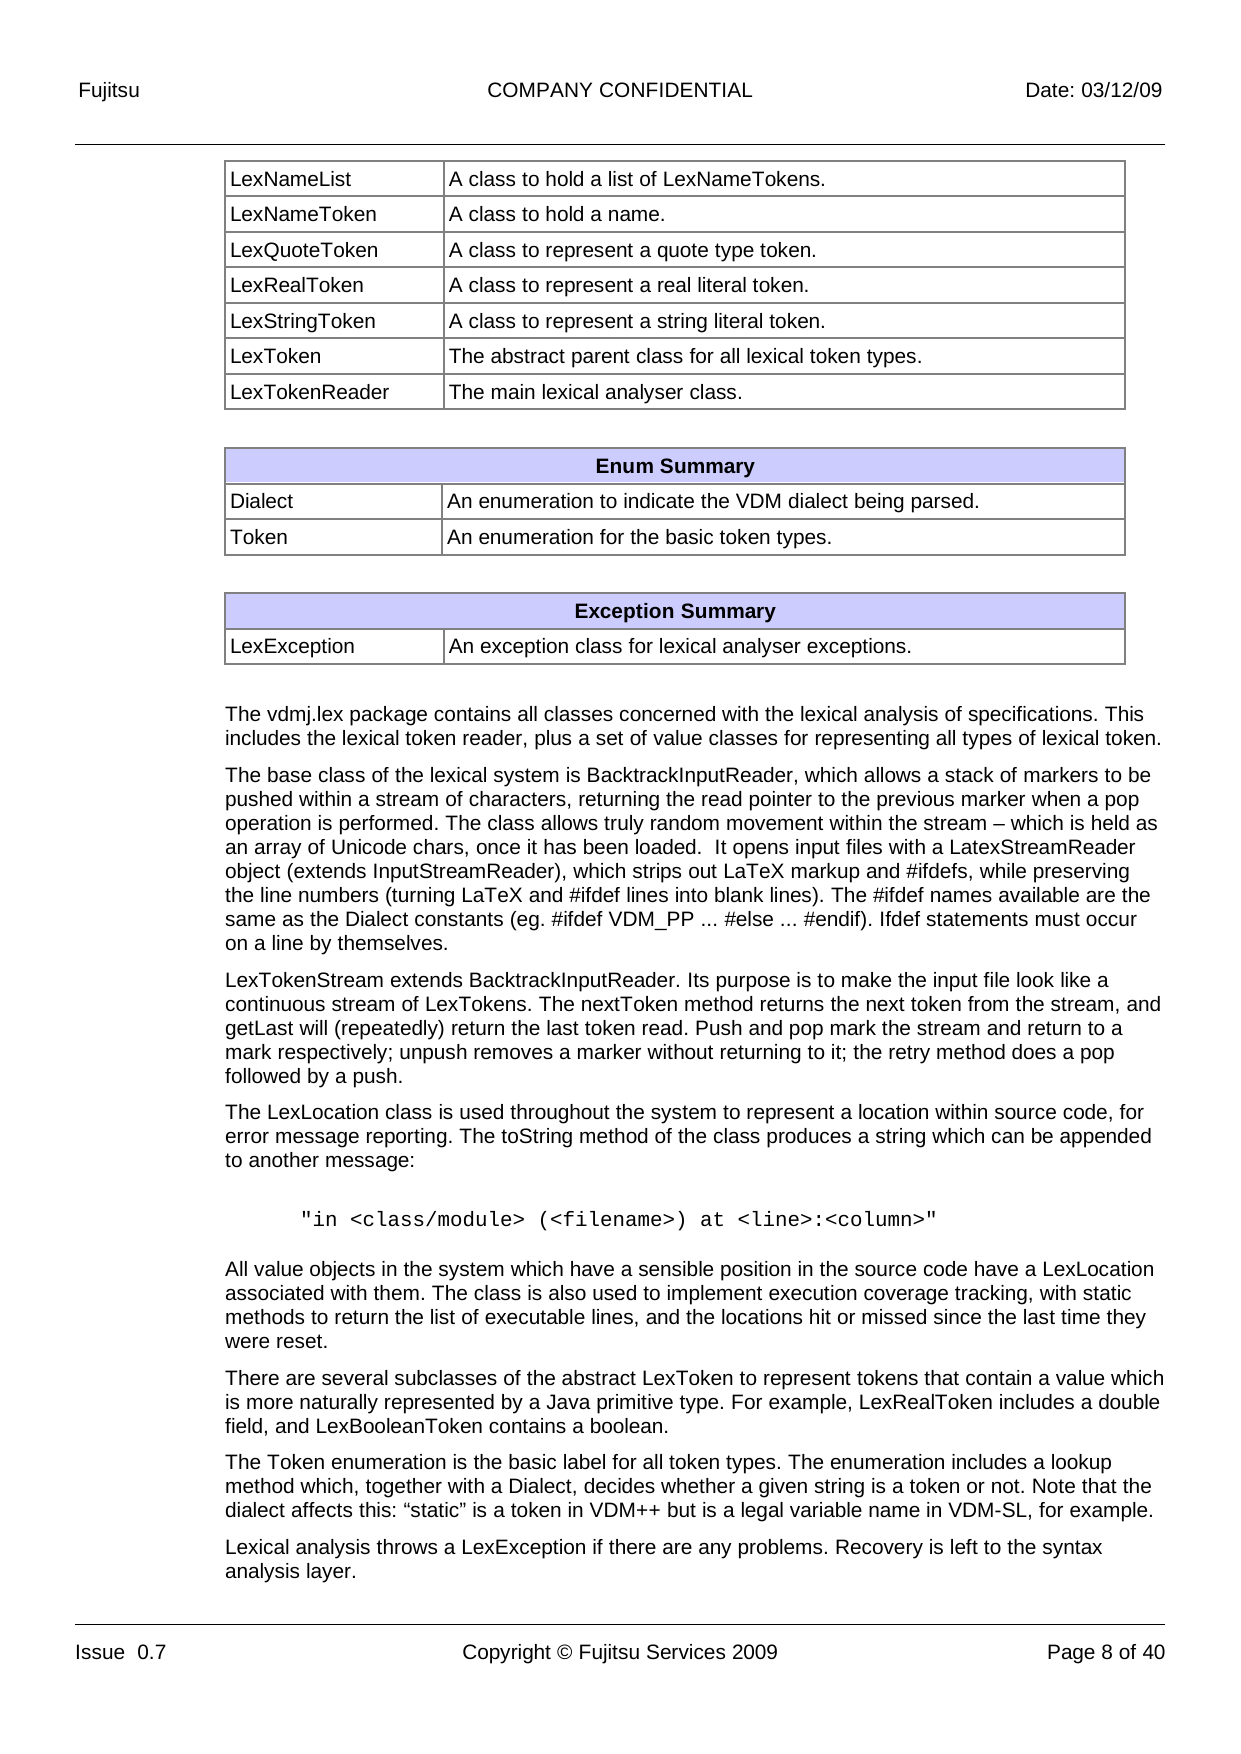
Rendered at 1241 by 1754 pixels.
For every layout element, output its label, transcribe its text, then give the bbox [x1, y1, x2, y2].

text The Token enumeration is the basic label for all token types. The enumeration includes a lookup method which, together with a Dialect, decides whether a given string is a token or not. Note that the dialect affects this: “static” is a token in VDM++ but is a legal variable name in VDM-SL, for example. [225, 1450, 1165, 1522]
text The LexLocation class is used throughout the system to represent a location within source code, for error message reporting. The toString method of the class produces a string which can be appended to another message: [225, 1100, 1165, 1172]
table_cell A class to hold a list of LexNameTokens. [445, 162, 1124, 195]
table_cell A class to represent a real literal token. [445, 268, 1124, 302]
table_cell A class to represent a quote type token. [445, 233, 1124, 266]
text The vdmj.lex package contains all classes concerned with the lexical analysis of specifications. This includes the lexical token reader, plus a set of value classes for representing all types of lexical token. [225, 702, 1165, 750]
table_cell LexStringToken [226, 304, 443, 337]
table_header Exception Summary [226, 594, 1124, 628]
text LexTokenStream extends BacktrackInputReader. Its purpose is to make the input file look like a continuous stream of LexTokens. The nextToken method returns the next token from the stream, and getLast will (repeatedly) return the last token read. Push and pop mark the stream and return to a mark respectively; unpush removes a marker without returning to it; the retry method does a pop followed by a push. [225, 967, 1165, 1088]
table_cell Token [226, 520, 441, 553]
text "in <class/module> (<filename>) at <line>:<column>" [225, 1209, 1165, 1233]
table_cell LexRealToken [226, 268, 443, 302]
table_cell LexTokenReader [226, 375, 443, 408]
table_cell LexToken [226, 339, 443, 373]
table_cell LexNameToken [226, 197, 443, 231]
table_cell Dialect [226, 485, 441, 518]
table_cell A class to represent a string literal token. [445, 304, 1124, 337]
text All value objects in the system which have a sensible position in the source code have a LexLocation associated with them. The class is also used to implement execution coverage tracking, with static methods to return the list of executable lines, and the locations hit or missed since the last time they were reset. [225, 1257, 1165, 1353]
table_cell An enumeration for the basic token types. [443, 520, 1124, 553]
table_cell A class to hold a name. [445, 197, 1124, 231]
table_header Enum Summary [226, 449, 1124, 482]
table_cell LexQuoteToken [226, 233, 443, 266]
table_cell LexException [226, 630, 443, 663]
table_cell The abstract parent class for all lexical token types. [445, 339, 1124, 373]
text There are several subclasses of the abstract LexToken to represent tokens that contain a value which is more naturally represented by a Java primitive type. For example, LexRealToken includes a double field, and LexBooleanToken contains a boolean. [225, 1366, 1165, 1438]
text The base class of the lexical system is BacktrackInputReader, which allows a stack of markers to be pushed within a stream of characters, returning the read pointer to the previous marker when a pop operation is performed. The class allows truly random movement within the stream – which is held as an array of Unicode chars, once it has been loaded. It opens input files with a LatexStreamReader object (extends InputStreamReader), which strips out LaTeX markup and #ifdefs, while preserving the line numbers (turning LaTeX and #ifdef lines into blank lines). The #ifdef names available are the same as the Dialect constants (eg. #ifdef VDM_PP ... #else ... #endif). Ifdef statements must occur on a line by themselves. [225, 762, 1165, 955]
table_cell The main lexical analyser class. [445, 375, 1124, 408]
table_cell An enumeration to indicate the VDM dialect being parsed. [443, 485, 1124, 518]
text Lexical analysis throws a LexException if there are any problems. Recovery is left to the syntax analysis layer. [225, 1535, 1165, 1583]
table_cell An exception class for lexical analyser exceptions. [445, 630, 1124, 663]
table_cell LexNameList [226, 162, 443, 195]
